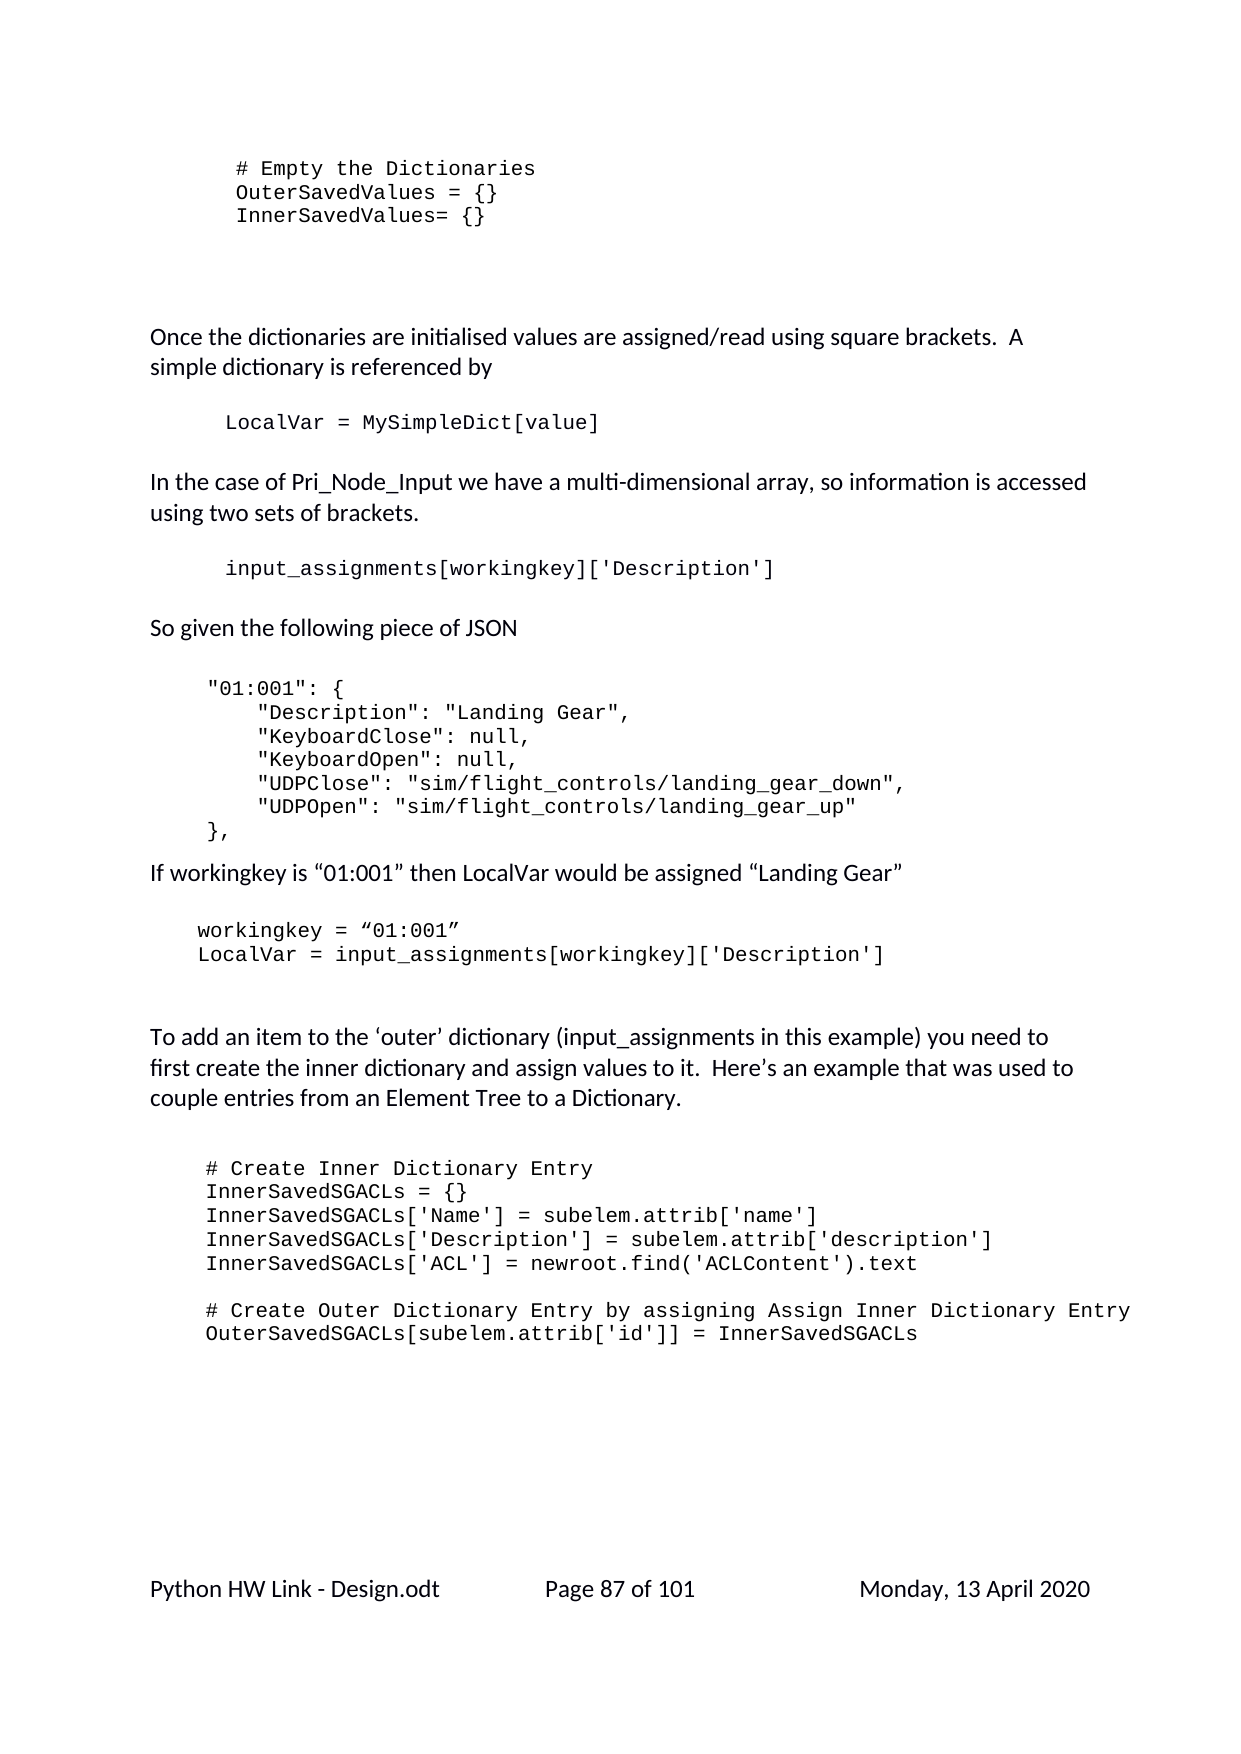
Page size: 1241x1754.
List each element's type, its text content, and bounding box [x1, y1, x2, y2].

text Once the dictionaries are initialised values are assigned/read using square brackets. A simple dictionary is referenced by [150, 321, 1090, 382]
text To add an item to the ‘outer’ dictionary (input_assignments in this example) you need to first create the inner dictionary and assign values to it. Here’s an example that was used to couple entries from an Element Tree to a Dictionary. [150, 888, 1090, 1113]
text If workingkey is “01:001” then LocalVar would be assigned “Landing Gear” [150, 673, 1090, 888]
text LocalVar = MySimpleDict[value] [150, 412, 1090, 436]
text So given the following piece of JSON [150, 612, 1090, 643]
text input_assignments[workingkey]['Description'] [150, 558, 1090, 582]
text In the case of Pri_Node_Input we have a multi-dimensional array, so information is accessed using two sets of brackets. [150, 467, 1090, 528]
